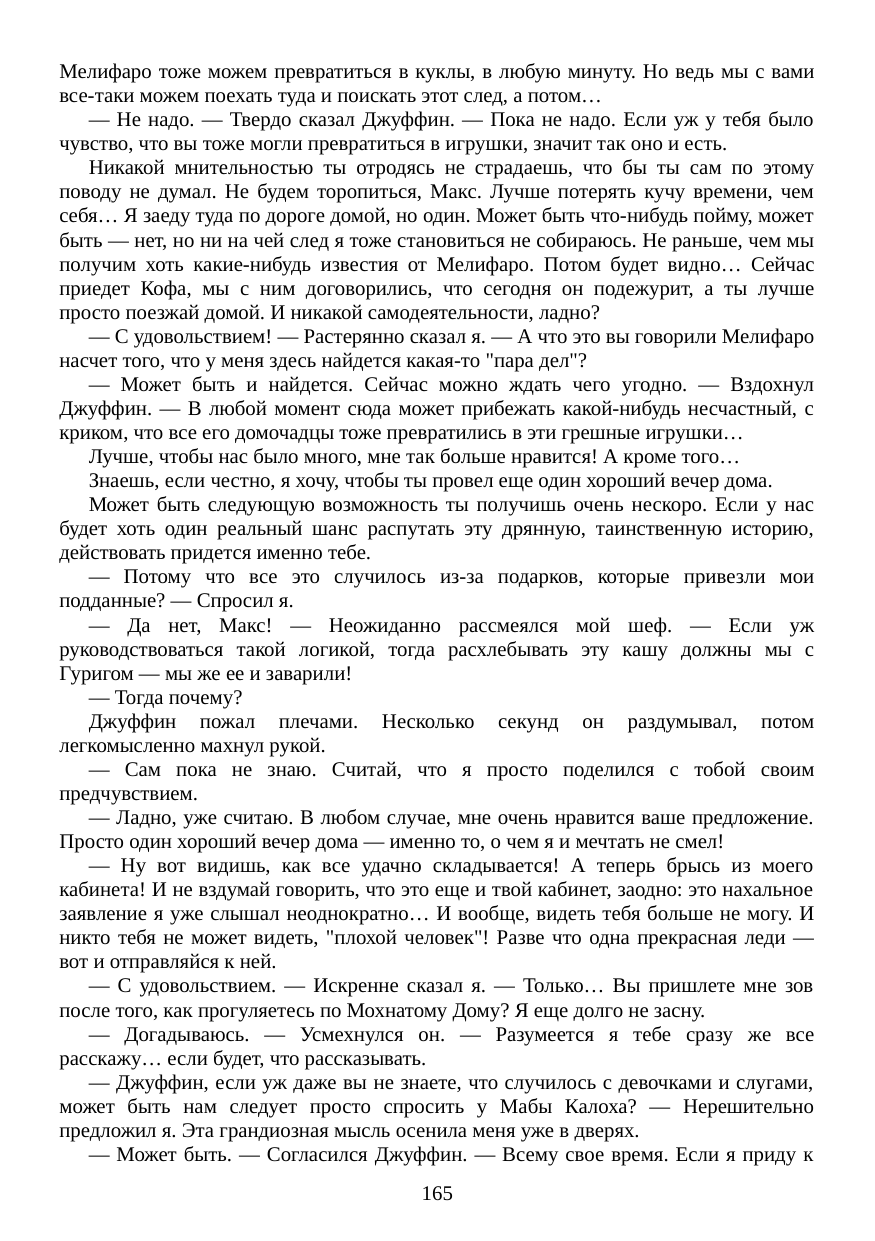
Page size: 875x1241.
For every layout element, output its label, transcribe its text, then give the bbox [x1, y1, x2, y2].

text — Тогда почему? [59, 685, 815, 709]
text — Сам пока не знаю. Считай, что я просто поделился с тобой своим предчувствием. [59, 757, 815, 805]
text Лучше, чтобы нас было много, мне так больше нравится! А кроме того… [59, 444, 815, 468]
text — Может быть. — Согласился Джуффин. — Всему свое время. Если я приду к [59, 1142, 815, 1166]
text — Ну вот видишь, как все удачно складывается! А теперь брысь из моего кабинета! И не вздумай говорить, что это еще и твой кабинет, заодно: это нахальное заявление я уже слышал неоднократно… И вообще, видеть тебя больше не могу. И никто тебя не может видеть, "плохой человек"! Разве что одна прекрасная леди — вот и отправляйся к ней. [59, 853, 815, 973]
text — С удовольствием! — Растерянно сказал я. — А что это вы говорили Мелифаро насчет того, что у меня здесь найдется какая-то "пара дел"? [59, 324, 815, 372]
text — Потому что все это случилось из-за подарков, которые привезли мои подданные? — Спросил я. [59, 564, 815, 612]
text — Ладно, уже считаю. В любом случае, мне очень нравится ваше предложение. Просто один хороший вечер дома — именно то, о чем я и мечтать не смел! [59, 805, 815, 853]
text — Не надо. — Твердо сказал Джуффин. — Пока не надо. Если уж у тебя было чувство, что вы тоже могли превратиться в игрушки, значит так оно и есть. [59, 107, 815, 155]
text Мелифаро тоже можем превратиться в куклы, в любую минуту. Но ведь мы с вами все-таки можем поехать туда и поискать этот след, а потом… [59, 59, 815, 107]
text — Джуффин, если уж даже вы не знаете, что случилось с девочками и слугами, может быть нам следует просто спросить у Мабы Калоха? — Нерешительно предложил я. Эта грандиозная мысль осенила меня уже в дверях. [59, 1070, 815, 1142]
text Может быть следующую возможность ты получишь очень нескоро. Если у нас будет хоть один реальный шанс распутать эту дрянную, таинственную историю, действовать придется именно тебе. [59, 492, 815, 564]
text — С удовольствием. — Искренне сказал я. — Только… Вы пришлете мне зов после того, как прогуляетесь по Мохнатому Дому? Я еще долго не засну. [59, 973, 815, 1022]
text Никакой мнительностью ты отродясь не страдаешь, что бы ты сам по этому поводу не думал. Не будем торопиться, Макс. Лучше потерять кучу времени, чем себя… Я заеду туда по дороге домой, но один. Может быть что-нибудь пойму, может быть — нет, но ни на чей след я тоже становиться не собираюсь. Не раньше, чем мы получим хоть какие-нибудь известия от Мелифаро. Потом будет видно… Сейчас приедет Кофа, мы с ним договорились, что сегодня он подежурит, а ты лучше просто поезжай домой. И никакой самодеятельности, ладно? [59, 155, 815, 324]
text — Может быть и найдется. Сейчас можно ждать чего угодно. — Вздохнул Джуффин. — В любой момент сюда может прибежать какой-нибудь несчастный, с криком, что все его домочадцы тоже превратились в эти грешные игрушки… [59, 372, 815, 444]
text Знаешь, если честно, я хочу, чтобы ты провел еще один хороший вечер дома. [59, 468, 815, 492]
text — Догадываюсь. — Усмехнулся он. — Разумеется я тебе сразу же все расскажу… если будет, что рассказывать. [59, 1022, 815, 1070]
text — Да нет, Макс! — Неожиданно рассмеялся мой шеф. — Если уж руководствоваться такой логикой, тогда расхлебывать эту кашу должны мы с Гуригом — мы же ее и заварили! [59, 612, 815, 685]
text Джуффин пожал плечами. Несколько секунд он раздумывал, потом легкомысленно махнул рукой. [59, 709, 815, 757]
